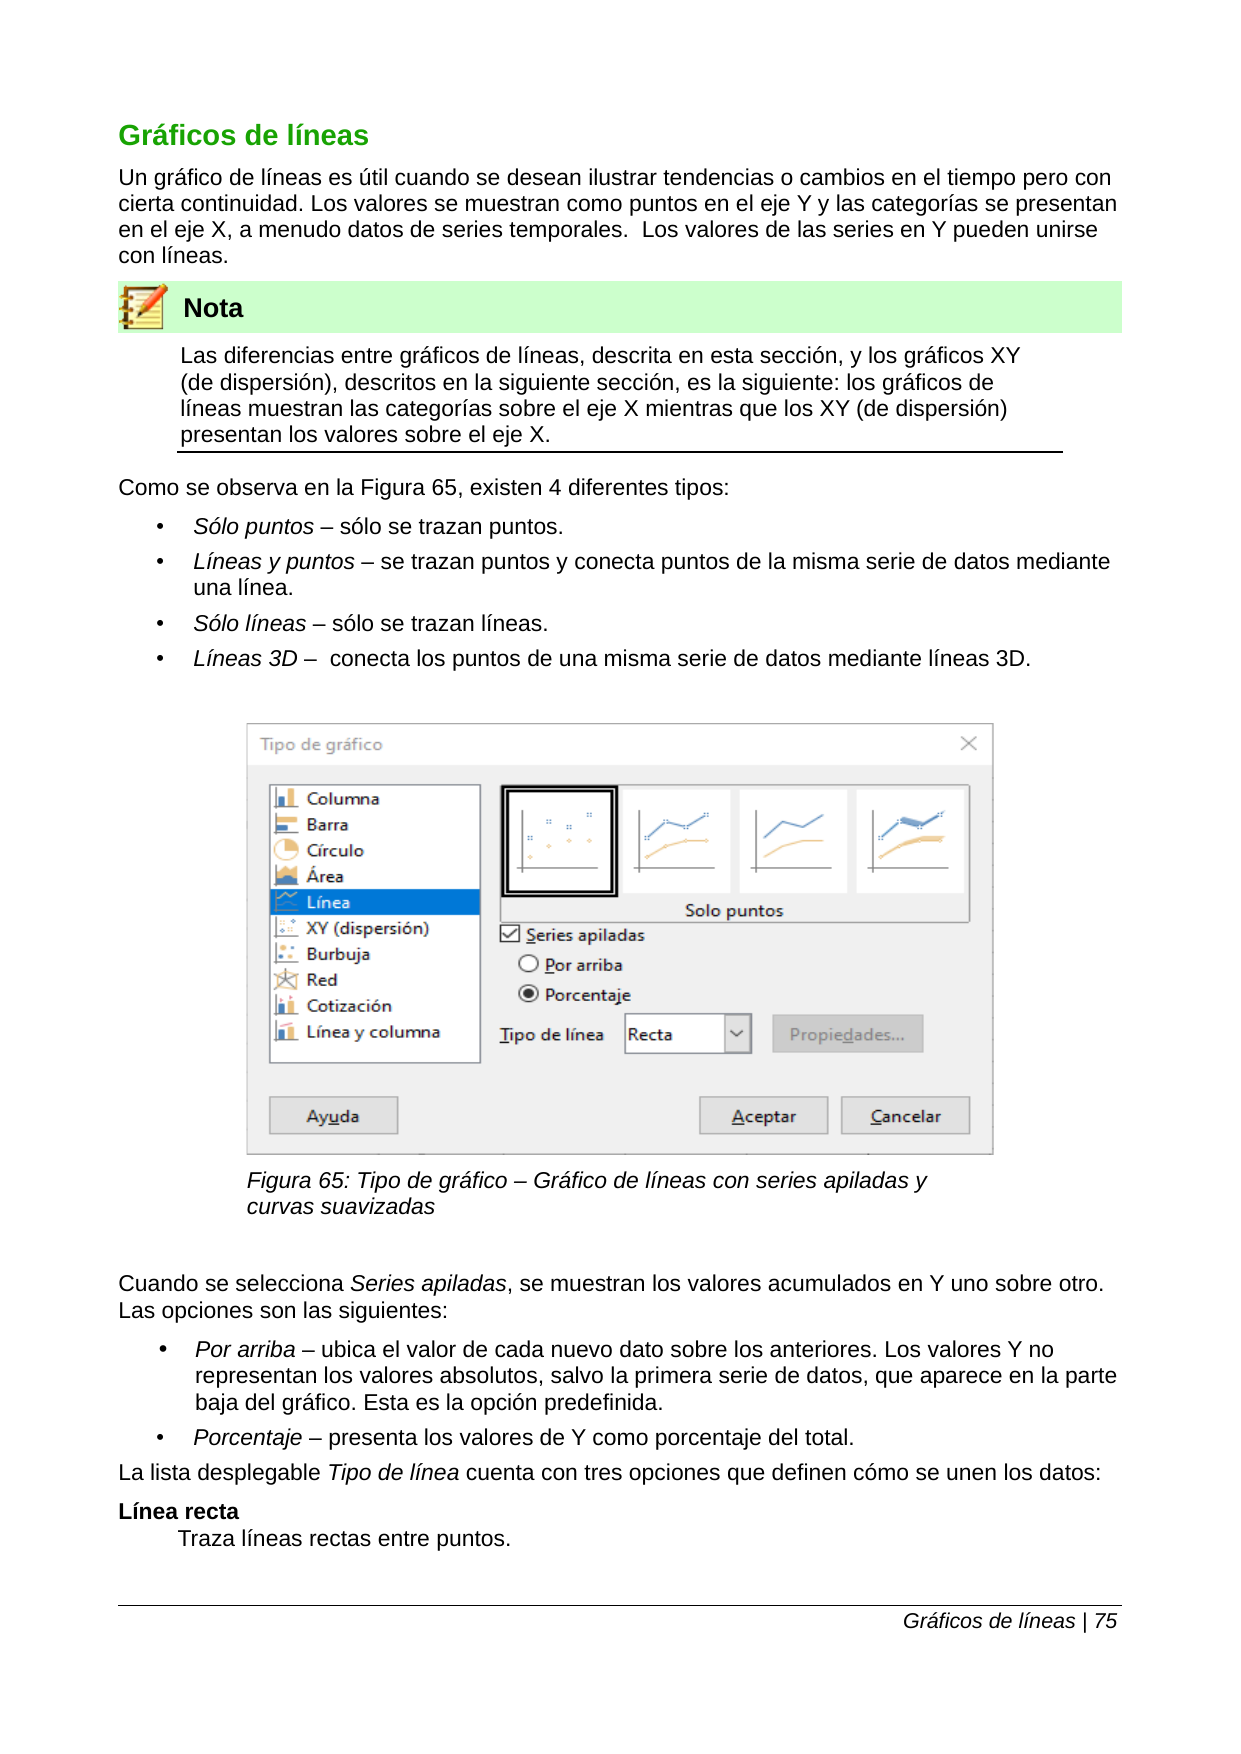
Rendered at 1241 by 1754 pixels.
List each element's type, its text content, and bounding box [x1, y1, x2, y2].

list Líneas y puntos – se trazan puntos y conecta puntos de la misma serie de datos mediante una línea. [156, 548, 1122, 601]
text Línea recta [118, 1498, 1122, 1524]
list Porcentaje – presenta los valores de Y como porcentaje del total. [156, 1424, 1122, 1450]
picture [246, 723, 994, 1155]
text Figura 65: Tipo de gráfico – Gráfico de líneas con series apiladas y curvas suavizadas [247, 1167, 993, 1219]
list Por arriba – ubica el valor de cada nuevo dato sobre los anteriores. Los valores Y no representan los valores absolutos, salvo la primera serie de datos, que aparece en la parte baja del gráfico. Esta es la opción predefinida. [156, 1336, 1122, 1415]
text Traza líneas rectas entre puntos. [177, 1524, 1122, 1551]
subtitle Nota [118, 281, 1122, 333]
list Líneas 3D – conecta los puntos de una misma serie de datos mediante líneas 3D. [156, 645, 1122, 671]
list Sólo puntos – sólo se trazan puntos. [156, 513, 1122, 539]
text La lista desplegable Tipo de línea cuenta con tres opciones que definen cómo se unen los datos: [118, 1459, 1122, 1486]
subtitle Gráficos de líneas [118, 118, 1122, 152]
picture [119, 282, 170, 333]
text Las diferencias entre gráficos de líneas, descrita en esta sección, y los gráficos XY (de dispersión), descritos en la siguiente sección, es la siguiente: los gráficos de líneas muestran las categorías sobre el eje X mientras que los XY (de dispersión) presentan los valores sobre el eje X. [177, 339, 1063, 451]
list Sólo líneas – sólo se trazan líneas. [156, 609, 1122, 636]
text Cuando se selecciona Series apiladas, se muestran los valores acumulados en Y uno sobre otro. Las opciones son las siguientes: [118, 1270, 1122, 1323]
text Un gráfico de líneas es útil cuando se desean ilustrar tendencias o cambios en el tiempo pero con cierta continuidad. Los valores se muestran como puntos en el eje Y y las categorías se presentan en el eje X, a menudo datos de series temporales. Los valores de las series en Y pueden unirse con líneas. [118, 163, 1122, 269]
text Como se observa en la Figura 65, existen 4 diferentes tipos: [118, 474, 1122, 500]
